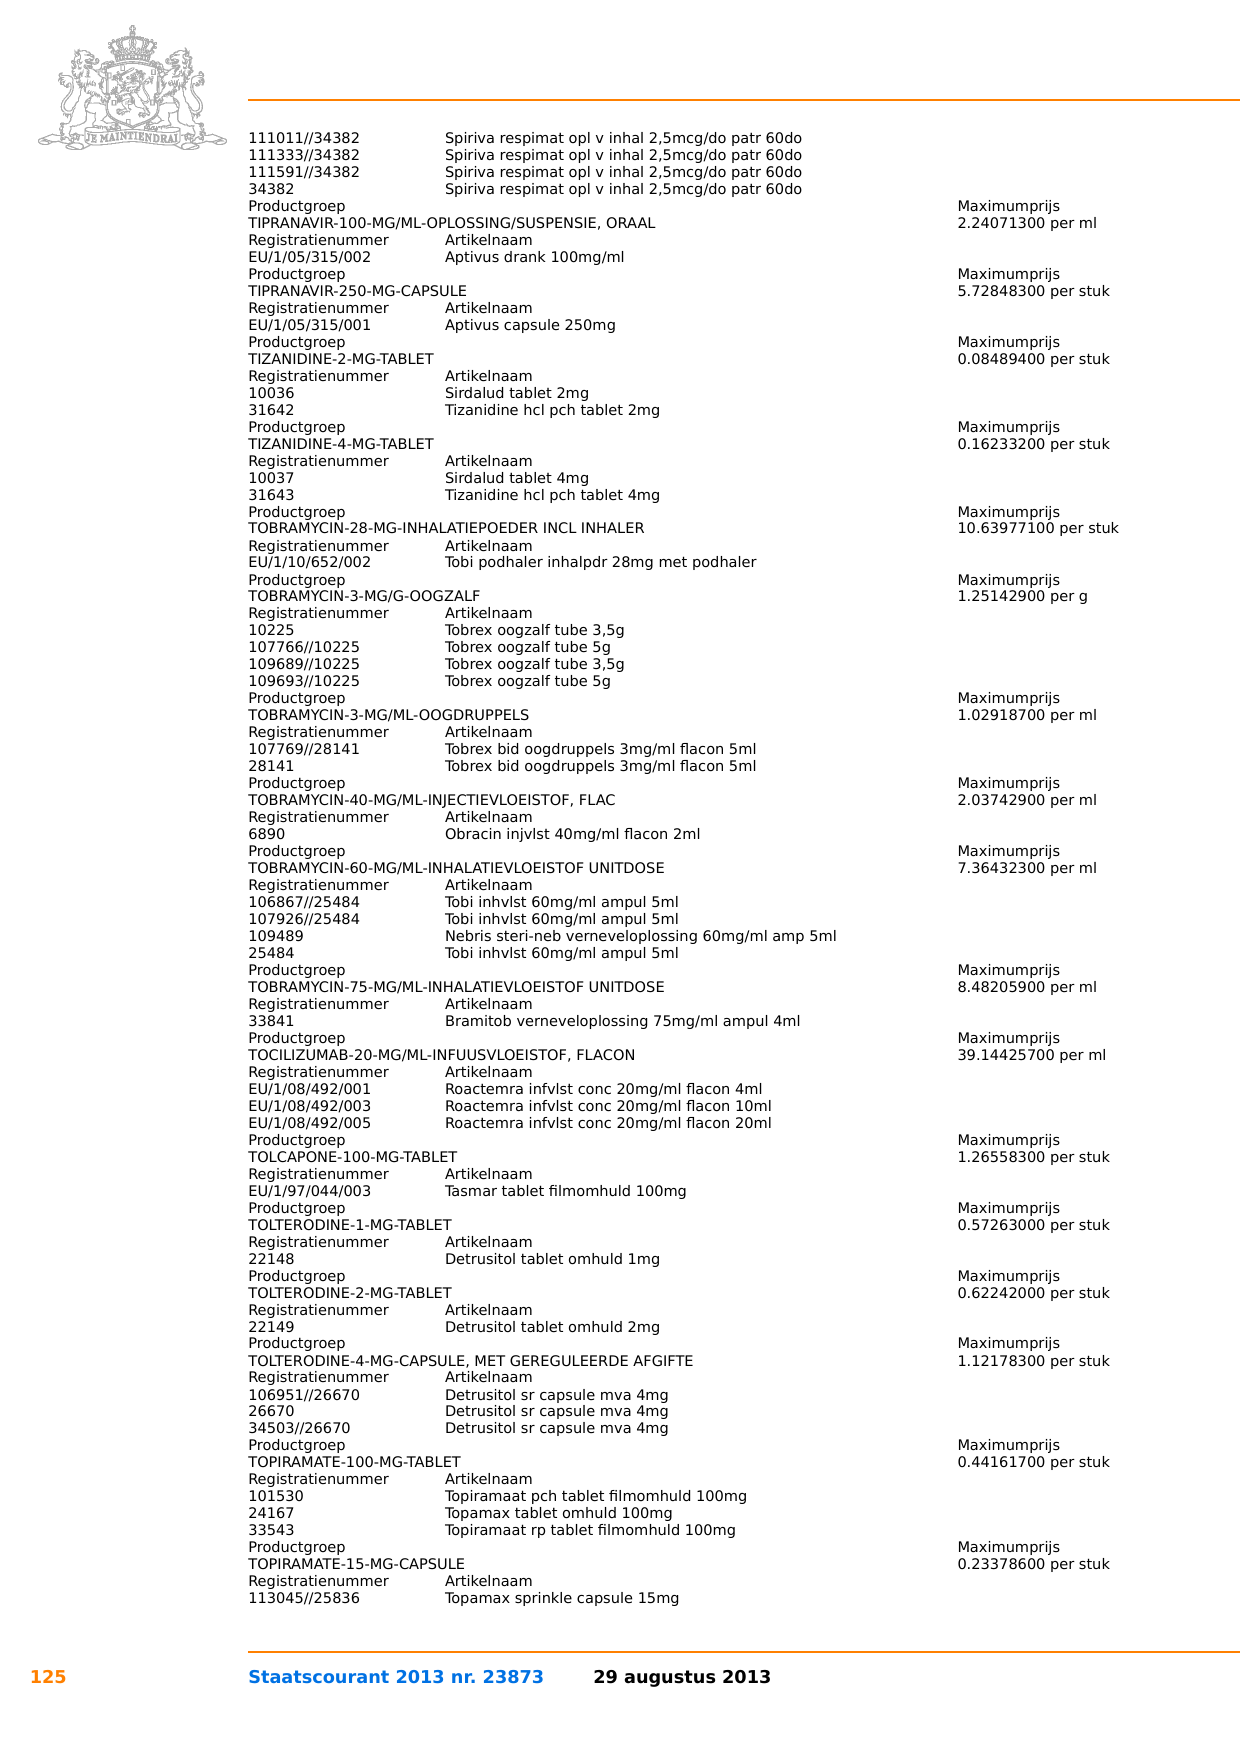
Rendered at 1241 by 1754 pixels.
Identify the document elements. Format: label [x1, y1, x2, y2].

picture [38, 25, 227, 150]
